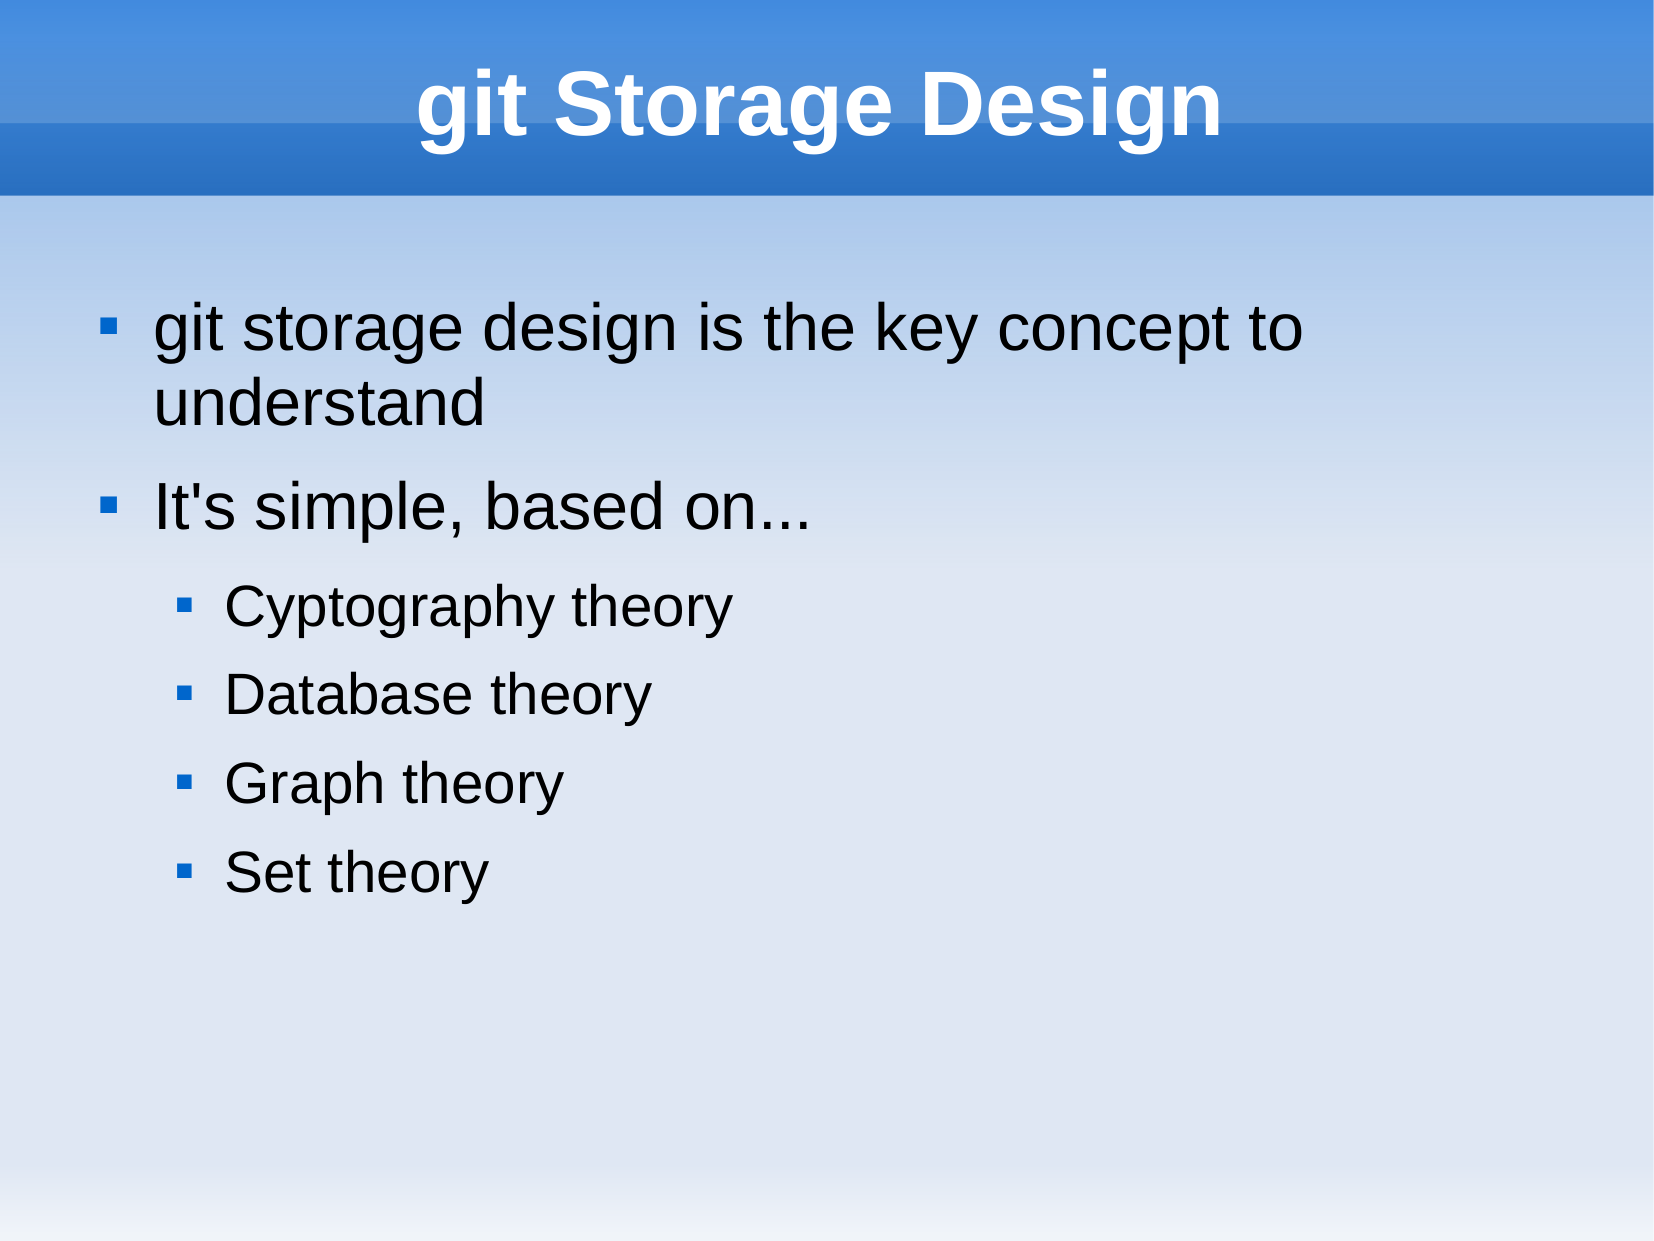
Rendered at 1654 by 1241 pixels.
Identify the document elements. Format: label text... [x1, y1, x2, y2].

list git storage design is the key concept to understand It's simple, based on... Cyptography theory Database theory Graph theory Set theory [82, 290, 1571, 1109]
picture [0, 0, 1654, 1241]
title git Storage Design [76, 7, 1565, 200]
